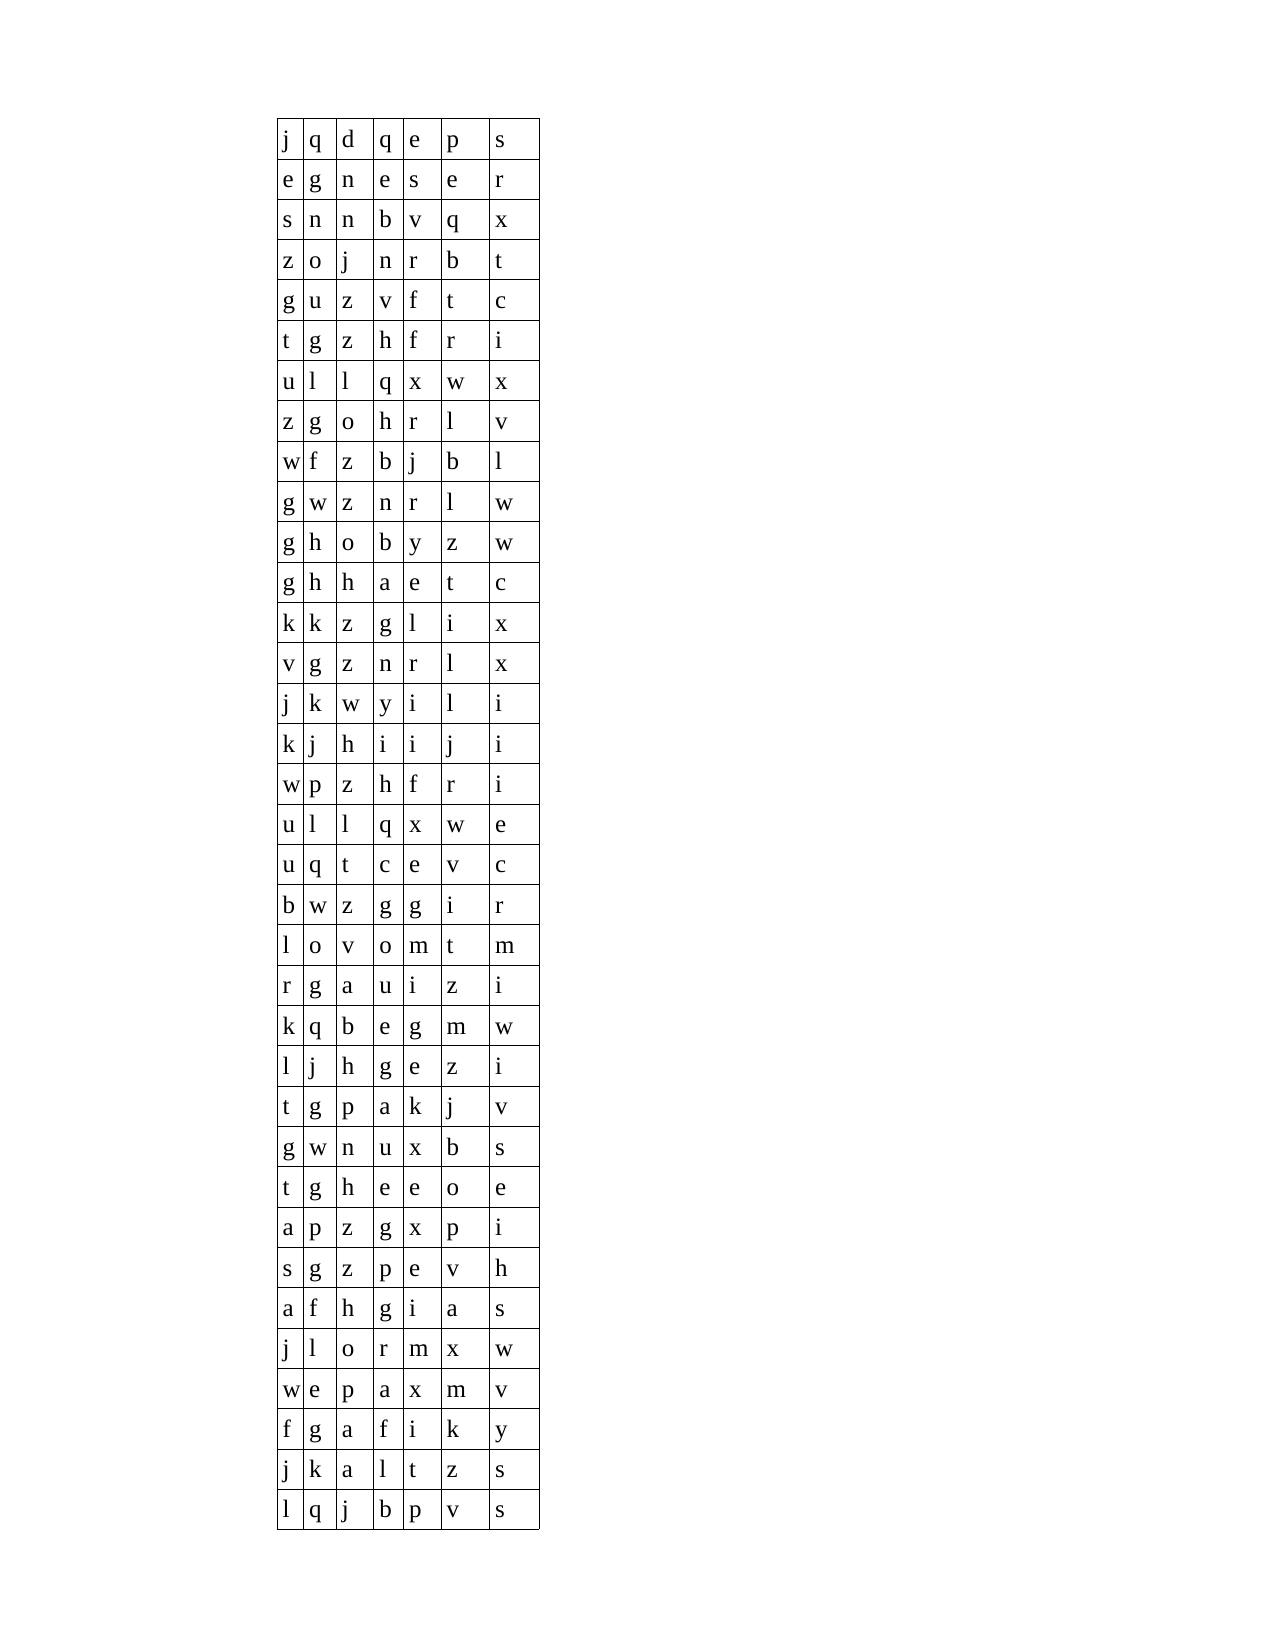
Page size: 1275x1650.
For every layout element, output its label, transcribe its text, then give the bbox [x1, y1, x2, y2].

table_cell e [404, 1248, 441, 1287]
table_cell m [442, 1369, 489, 1408]
table_cell y [404, 522, 441, 562]
table_cell g [374, 1208, 403, 1247]
table_cell q [442, 200, 489, 239]
table_cell g [278, 1127, 303, 1166]
table_cell t [337, 845, 373, 884]
table_cell j [304, 1046, 336, 1086]
table_cell z [337, 603, 373, 642]
table_cell u [278, 845, 303, 884]
table_cell i [404, 1288, 441, 1327]
table_cell e [490, 1167, 539, 1207]
table_cell q [304, 119, 336, 158]
table_cell h [374, 401, 403, 441]
table_cell b [374, 1490, 403, 1529]
table_cell e [278, 160, 303, 199]
table_cell f [404, 280, 441, 320]
table_cell g [404, 885, 441, 924]
table_cell h [337, 1046, 373, 1086]
table_cell q [304, 1490, 336, 1529]
table_cell r [442, 321, 489, 360]
table_cell r [404, 401, 441, 441]
table_cell b [442, 240, 489, 279]
table_cell v [278, 643, 303, 682]
table_cell w [278, 1369, 303, 1408]
table_cell s [490, 1450, 539, 1489]
table_cell g [374, 603, 403, 642]
table_cell o [442, 1167, 489, 1207]
table_cell v [442, 1248, 489, 1287]
table_cell g [304, 160, 336, 199]
table_cell e [304, 1369, 336, 1408]
table_cell r [490, 160, 539, 199]
table_cell s [490, 119, 539, 158]
table_cell a [442, 1288, 489, 1327]
table_cell l [442, 482, 489, 521]
table_cell u [304, 280, 336, 320]
table_cell q [304, 845, 336, 884]
table_cell i [490, 966, 539, 1005]
table_cell j [337, 1490, 373, 1529]
table_cell o [337, 401, 373, 441]
table_cell j [278, 1329, 303, 1368]
table_cell l [304, 1329, 336, 1368]
table_cell i [404, 724, 441, 763]
table_cell l [442, 643, 489, 682]
table_cell p [304, 1208, 336, 1247]
table_cell e [404, 119, 441, 158]
table_cell b [374, 200, 403, 239]
table_cell p [404, 1490, 441, 1529]
table_cell x [404, 1127, 441, 1166]
table_cell n [337, 1127, 373, 1166]
table_cell j [404, 442, 441, 481]
table_cell r [404, 643, 441, 682]
table_cell g [374, 1046, 403, 1086]
table_cell z [337, 643, 373, 682]
table_cell r [374, 1329, 403, 1368]
table_cell g [278, 482, 303, 521]
table_cell i [374, 724, 403, 763]
table_cell h [304, 563, 336, 602]
table_cell e [442, 160, 489, 199]
table_cell q [374, 119, 403, 158]
table_cell g [278, 563, 303, 602]
table_cell x [490, 643, 539, 682]
table_cell h [337, 1167, 373, 1207]
table_cell v [404, 200, 441, 239]
table_cell s [490, 1490, 539, 1529]
table_cell v [442, 845, 489, 884]
table_cell x [404, 361, 441, 400]
table_cell q [374, 805, 403, 844]
table_cell s [490, 1288, 539, 1327]
table_cell a [337, 966, 373, 1005]
table_cell t [442, 280, 489, 320]
table_cell l [304, 361, 336, 400]
table_cell w [304, 885, 336, 924]
table_cell r [490, 885, 539, 924]
table_cell p [337, 1087, 373, 1126]
table_cell e [374, 160, 403, 199]
table_cell n [374, 643, 403, 682]
table_cell g [304, 1167, 336, 1207]
table_cell i [404, 1409, 441, 1448]
table_cell u [278, 361, 303, 400]
table_cell w [490, 482, 539, 521]
table_cell w [337, 684, 373, 723]
table_cell z [337, 885, 373, 924]
table_cell g [304, 643, 336, 682]
table_cell v [337, 925, 373, 965]
table_cell t [490, 240, 539, 279]
table_cell z [337, 321, 373, 360]
table_cell f [304, 1288, 336, 1327]
table_cell m [404, 1329, 441, 1368]
table_cell r [442, 764, 489, 803]
table_cell a [337, 1409, 373, 1448]
table_cell h [374, 764, 403, 803]
table_cell a [374, 1369, 403, 1408]
table_cell q [374, 361, 403, 400]
table_cell k [278, 603, 303, 642]
table_cell d [337, 119, 373, 158]
table_cell x [490, 603, 539, 642]
table_cell g [304, 1409, 336, 1448]
table_cell j [304, 724, 336, 763]
table_cell j [337, 240, 373, 279]
table_cell b [442, 442, 489, 481]
table_cell n [374, 482, 403, 521]
table_cell e [490, 805, 539, 844]
table_cell l [337, 361, 373, 400]
table_cell x [404, 1208, 441, 1247]
table_cell w [278, 764, 303, 803]
table_cell i [404, 966, 441, 1005]
table_cell n [337, 160, 373, 199]
table_cell e [374, 1167, 403, 1207]
table_cell p [374, 1248, 403, 1287]
table_cell g [374, 1288, 403, 1327]
table_cell e [404, 1046, 441, 1086]
table_cell j [278, 684, 303, 723]
table_cell k [404, 1087, 441, 1126]
table_cell i [490, 1046, 539, 1086]
table_cell h [337, 1288, 373, 1327]
table_cell w [490, 1006, 539, 1045]
table_cell n [374, 240, 403, 279]
table_cell e [404, 1167, 441, 1207]
table_cell a [278, 1288, 303, 1327]
table_cell l [278, 1046, 303, 1086]
table_cell b [278, 885, 303, 924]
table_cell o [337, 522, 373, 562]
table_cell p [304, 764, 336, 803]
table_cell i [490, 1208, 539, 1247]
table_cell m [442, 1006, 489, 1045]
table_cell z [278, 401, 303, 441]
table_cell p [337, 1369, 373, 1408]
table_cell x [404, 1369, 441, 1408]
table_cell z [337, 1208, 373, 1247]
table_cell w [490, 522, 539, 562]
table_cell o [304, 925, 336, 965]
table_cell z [337, 280, 373, 320]
table_cell k [442, 1409, 489, 1448]
table_cell z [442, 1450, 489, 1489]
table_cell z [442, 1046, 489, 1086]
table_cell l [404, 603, 441, 642]
table_cell h [337, 724, 373, 763]
table_cell i [490, 724, 539, 763]
table_cell k [304, 603, 336, 642]
table_cell r [404, 240, 441, 279]
table_cell n [337, 200, 373, 239]
table_cell i [442, 885, 489, 924]
table_cell x [490, 361, 539, 400]
table_cell i [490, 764, 539, 803]
table_cell i [490, 684, 539, 723]
table_cell t [404, 1450, 441, 1489]
table_cell l [442, 684, 489, 723]
table_cell f [278, 1409, 303, 1448]
table_cell o [304, 240, 336, 279]
table_cell h [490, 1248, 539, 1287]
table_cell l [374, 1450, 403, 1489]
table_cell l [278, 925, 303, 965]
table_cell u [278, 805, 303, 844]
table_cell t [278, 1087, 303, 1126]
table_cell f [374, 1409, 403, 1448]
table_cell i [442, 603, 489, 642]
table_cell f [404, 764, 441, 803]
table_cell z [337, 442, 373, 481]
table_cell t [278, 321, 303, 360]
table_cell p [442, 119, 489, 158]
table_cell r [278, 966, 303, 1005]
table_cell z [337, 764, 373, 803]
table_cell y [374, 684, 403, 723]
table_cell w [442, 805, 489, 844]
table_cell o [337, 1329, 373, 1368]
table_cell v [490, 1087, 539, 1126]
table_cell p [442, 1208, 489, 1247]
table_cell w [304, 1127, 336, 1166]
table_cell i [404, 684, 441, 723]
table_cell t [442, 563, 489, 602]
table_cell k [304, 684, 336, 723]
table_cell g [304, 1087, 336, 1126]
table_cell c [490, 280, 539, 320]
table_cell k [278, 1006, 303, 1045]
table_cell w [442, 361, 489, 400]
table_cell j [442, 724, 489, 763]
table_cell g [304, 1248, 336, 1287]
table_cell h [374, 321, 403, 360]
table_cell r [404, 482, 441, 521]
table_cell c [490, 845, 539, 884]
table_cell z [337, 1248, 373, 1287]
table_cell l [337, 805, 373, 844]
table_cell m [404, 925, 441, 965]
table_cell e [404, 563, 441, 602]
table_cell g [278, 522, 303, 562]
table_cell q [304, 1006, 336, 1045]
table_cell s [278, 1248, 303, 1287]
table_cell i [490, 321, 539, 360]
table_cell k [278, 724, 303, 763]
table_cell v [490, 401, 539, 441]
table_cell y [490, 1409, 539, 1448]
table_cell v [490, 1369, 539, 1408]
table_cell w [304, 482, 336, 521]
table_cell u [374, 966, 403, 1005]
table_cell b [374, 522, 403, 562]
table_cell a [337, 1450, 373, 1489]
table_cell g [374, 885, 403, 924]
table_cell j [278, 1450, 303, 1489]
table_cell a [374, 1087, 403, 1126]
table_cell h [304, 522, 336, 562]
table_cell s [490, 1127, 539, 1166]
table_cell t [442, 925, 489, 965]
table_cell v [442, 1490, 489, 1529]
table_cell j [442, 1087, 489, 1126]
table_cell w [278, 442, 303, 481]
table_cell x [442, 1329, 489, 1368]
table_cell k [304, 1450, 336, 1489]
table_cell e [404, 845, 441, 884]
table_cell l [490, 442, 539, 481]
table_cell l [304, 805, 336, 844]
table_cell a [374, 563, 403, 602]
table_cell z [442, 522, 489, 562]
table_cell s [278, 200, 303, 239]
table_cell m [490, 925, 539, 965]
table_cell t [278, 1167, 303, 1207]
table_cell g [304, 966, 336, 1005]
table_cell n [304, 200, 336, 239]
table_cell f [404, 321, 441, 360]
table_cell e [374, 1006, 403, 1045]
table_cell f [304, 442, 336, 481]
table_cell v [374, 280, 403, 320]
table_cell g [304, 321, 336, 360]
table_cell g [278, 280, 303, 320]
table_cell h [337, 563, 373, 602]
table_cell o [374, 925, 403, 965]
table_cell c [374, 845, 403, 884]
table_cell u [374, 1127, 403, 1166]
table_cell a [278, 1208, 303, 1247]
table_cell s [404, 160, 441, 199]
table_cell b [337, 1006, 373, 1045]
table_cell x [404, 805, 441, 844]
table_cell z [337, 482, 373, 521]
table_cell z [278, 240, 303, 279]
table_cell g [304, 401, 336, 441]
table_cell x [490, 200, 539, 239]
table_cell b [442, 1127, 489, 1166]
table_cell z [442, 966, 489, 1005]
table_cell g [404, 1006, 441, 1045]
table_cell j [278, 119, 303, 158]
table_cell c [490, 563, 539, 602]
table_cell w [490, 1329, 539, 1368]
table_cell l [442, 401, 489, 441]
table_cell b [374, 442, 403, 481]
table_cell l [278, 1490, 303, 1529]
